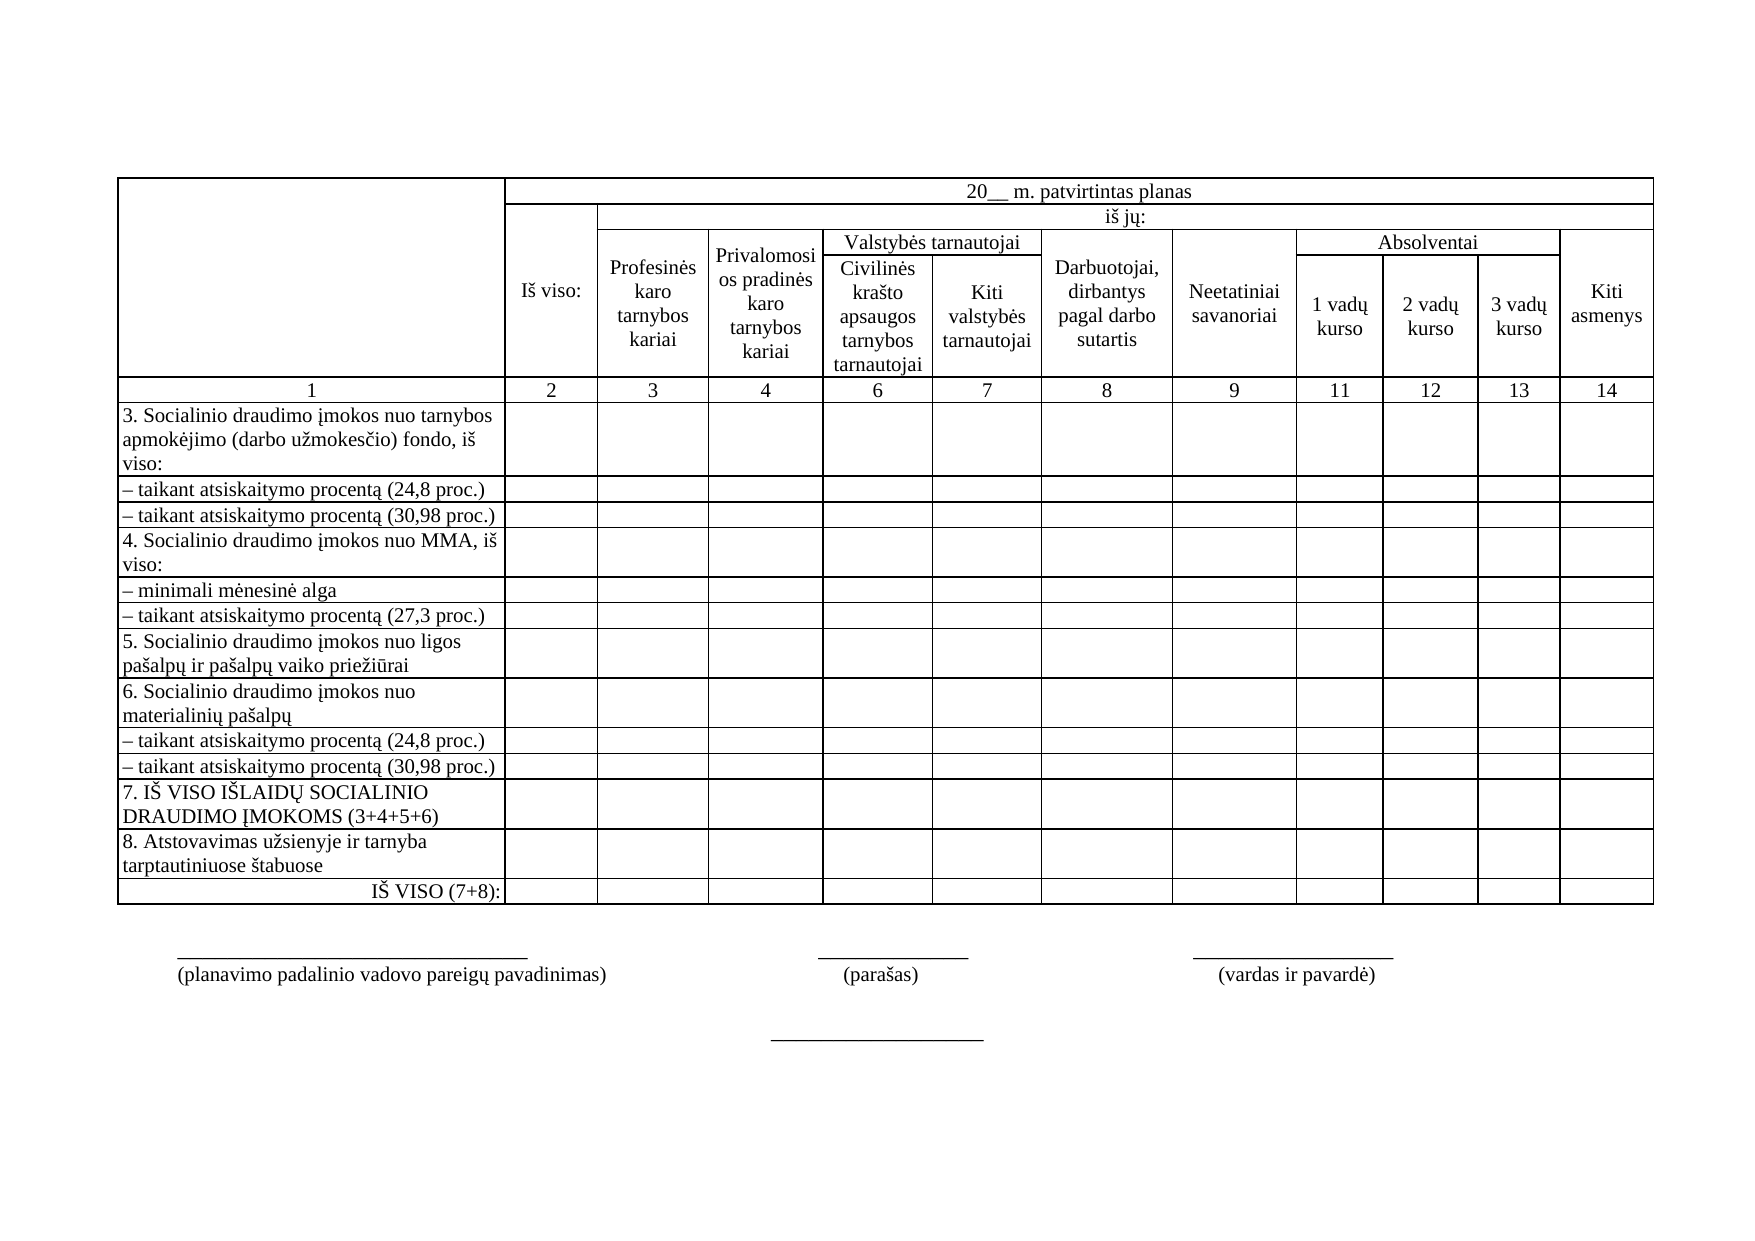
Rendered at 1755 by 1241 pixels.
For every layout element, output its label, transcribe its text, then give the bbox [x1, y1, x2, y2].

table_cell 4. Socialinio draudimo įmokos nuo MMA, iš viso: [119, 528, 504, 576]
table_cell [709, 403, 822, 475]
table_cell [1297, 728, 1382, 752]
table_cell Darbuotojai, dirbantys pagal darbo sutartis [1042, 230, 1172, 376]
table_cell [824, 830, 932, 877]
table_cell [709, 879, 822, 903]
table_cell [1479, 728, 1559, 752]
table_cell – taikant atsiskaitymo procentą (27,3 proc.) [119, 603, 504, 627]
table_cell Valstybės tarnautojai [824, 230, 1041, 254]
table_cell [1297, 780, 1382, 828]
table_cell [1042, 830, 1172, 877]
table_cell [1479, 679, 1559, 727]
table_cell [1042, 629, 1172, 677]
table_cell [824, 578, 932, 602]
table_cell [1561, 679, 1653, 727]
table_cell – taikant atsiskaitymo procentą (24,8 proc.) [119, 477, 504, 501]
table_cell [824, 754, 932, 778]
table_cell [598, 679, 708, 727]
table_cell [1042, 528, 1172, 576]
table_cell [1297, 754, 1382, 778]
table_cell [1173, 879, 1296, 903]
table_cell [506, 603, 597, 627]
table_cell [1479, 578, 1559, 602]
table_cell 3. Socialinio draudimo įmokos nuo tarnybos apmokėjimo (darbo užmokesčio) fondo, iš viso: [119, 403, 504, 475]
table_cell [1479, 503, 1559, 527]
table_cell [933, 603, 1041, 627]
table_cell [933, 754, 1041, 778]
table_cell [824, 477, 932, 501]
table_cell [506, 754, 597, 778]
table_cell [933, 403, 1041, 475]
table_cell [709, 477, 822, 501]
table_cell [709, 503, 822, 527]
table_cell [1561, 578, 1653, 602]
table_cell [1042, 679, 1172, 727]
table_cell [1042, 754, 1172, 778]
table_cell [933, 879, 1041, 903]
table_cell [1384, 629, 1477, 677]
table_cell [824, 629, 932, 677]
table_cell 5. Socialinio draudimo įmokos nuo ligos pašalpų ir pašalpų vaiko priežiūrai [119, 629, 504, 677]
table_cell [933, 780, 1041, 828]
table_cell [1561, 728, 1653, 752]
table_cell [1042, 477, 1172, 501]
table_cell [1173, 728, 1296, 752]
table_cell Civilinės krašto apsaugos tarnybos tarnautojai [824, 256, 932, 376]
table_cell [506, 578, 597, 602]
table_cell [1042, 403, 1172, 475]
table_cell Privalomosios pradinės karo tarnybos kariai [709, 230, 822, 376]
table_cell 1 [119, 378, 504, 402]
table_cell [1561, 403, 1653, 475]
table_cell [1384, 603, 1477, 627]
table_cell [824, 528, 932, 576]
table_cell [1173, 578, 1296, 602]
table_cell [933, 629, 1041, 677]
table_cell [506, 780, 597, 828]
table_cell [709, 679, 822, 727]
table_cell [1042, 879, 1172, 903]
table_cell [506, 477, 597, 501]
table_cell [598, 754, 708, 778]
table_cell 11 [1297, 378, 1382, 402]
table_cell [1479, 830, 1559, 877]
table_cell [1479, 629, 1559, 677]
table_cell [1173, 679, 1296, 727]
table_cell [1173, 830, 1296, 877]
table_cell [1479, 780, 1559, 828]
table_cell [1173, 754, 1296, 778]
table_cell 12 [1384, 378, 1477, 402]
text _________________ [118, 1015, 1636, 1044]
table_cell [1561, 503, 1653, 527]
table_cell [1297, 679, 1382, 727]
table_cell [506, 830, 597, 877]
table_cell [709, 603, 822, 627]
table_cell [1384, 403, 1477, 475]
table_cell [824, 403, 932, 475]
table_cell [1384, 528, 1477, 576]
table_cell [1479, 403, 1559, 475]
table_cell [1384, 578, 1477, 602]
table_cell [933, 477, 1041, 501]
table_cell [1561, 754, 1653, 778]
table_cell 7 [933, 378, 1041, 402]
table_cell 3 [598, 378, 708, 402]
table_cell IŠ VISO (7+8): [119, 879, 504, 903]
table_cell [1384, 754, 1477, 778]
table_cell [506, 403, 597, 475]
table_cell [1384, 728, 1477, 752]
table_header 20__ m. patvirtintas planas [506, 179, 1653, 203]
table_cell [1384, 503, 1477, 527]
table_cell [1297, 830, 1382, 877]
table_cell [1173, 780, 1296, 828]
table_cell 14 [1561, 378, 1653, 402]
table_cell [1297, 528, 1382, 576]
table_cell 3 vadų kurso [1479, 256, 1559, 376]
table_cell – taikant atsiskaitymo procentą (30,98 proc.) [119, 503, 504, 527]
table_cell iš jų: [598, 205, 1653, 228]
table_header [119, 179, 504, 376]
table_cell [506, 528, 597, 576]
table_cell [598, 728, 708, 752]
table_cell [506, 879, 597, 903]
table_cell – minimali mėnesinė alga [119, 578, 504, 602]
table_cell [1297, 403, 1382, 475]
table_cell [1042, 728, 1172, 752]
table_cell Kiti asmenys [1561, 230, 1653, 376]
table_cell [709, 629, 822, 677]
table_cell [933, 578, 1041, 602]
table_cell [824, 503, 932, 527]
table_cell [1173, 503, 1296, 527]
table_cell [1297, 503, 1382, 527]
table_cell [1561, 879, 1653, 903]
table_cell [933, 728, 1041, 752]
table_cell Absolventai [1297, 230, 1559, 254]
table_cell [598, 629, 708, 677]
table_cell [598, 528, 708, 576]
table_cell 6. Socialinio draudimo įmokos nuo materialinių pašalpų [119, 679, 504, 727]
text (planavimo padalinio vadovo pareigų pavadinimas) (parašas) (vardas ir pavardė) [118, 962, 1636, 986]
table_cell Iš viso: [506, 205, 597, 376]
table_cell [1384, 477, 1477, 501]
table_cell [709, 578, 822, 602]
table_cell [1479, 603, 1559, 627]
table_cell [1042, 603, 1172, 627]
table_cell [1173, 477, 1296, 501]
table_cell [824, 728, 932, 752]
table_cell 7. IŠ VISO IŠLAIDŲ SOCIALINIO DRAUDIMO ĮMOKOMS (3+4+5+6) [119, 780, 504, 828]
table_cell [1561, 603, 1653, 627]
table_cell [1479, 477, 1559, 501]
table_cell [1384, 679, 1477, 727]
table_cell [1042, 780, 1172, 828]
table_cell – taikant atsiskaitymo procentą (24,8 proc.) [119, 728, 504, 752]
table_cell [598, 477, 708, 501]
table_cell 2 vadų kurso [1384, 256, 1477, 376]
table_cell [598, 603, 708, 627]
text ____________________________ ____________ ________________ [118, 933, 1636, 962]
table_cell [709, 728, 822, 752]
table_cell [824, 679, 932, 727]
table_cell [1561, 780, 1653, 828]
table_cell [506, 629, 597, 677]
table_cell [1297, 603, 1382, 627]
table_cell [933, 679, 1041, 727]
table_cell [1173, 629, 1296, 677]
table_cell [709, 830, 822, 877]
table_cell [506, 503, 597, 527]
table_cell [598, 403, 708, 475]
table_cell Kiti valstybės tarnautojai [933, 256, 1041, 376]
table_cell [1384, 879, 1477, 903]
table_cell [598, 830, 708, 877]
table_cell [1297, 879, 1382, 903]
table_cell [1042, 578, 1172, 602]
table_cell [506, 728, 597, 752]
table_cell [598, 503, 708, 527]
table_cell [1297, 629, 1382, 677]
table_cell [1479, 754, 1559, 778]
table_cell 8 [1042, 378, 1172, 402]
table_cell 6 [824, 378, 932, 402]
table_cell [1479, 528, 1559, 576]
table_cell 8. Atstovavimas užsienyje ir tarnyba tarptautiniuose štabuose [119, 830, 504, 877]
table_cell [506, 679, 597, 727]
table_cell 2 [506, 378, 597, 402]
table_cell [933, 830, 1041, 877]
table_cell 9 [1173, 378, 1296, 402]
table_cell [598, 879, 708, 903]
table_cell [1561, 477, 1653, 501]
table_cell 1 vadų kurso [1297, 256, 1382, 376]
table_cell [824, 780, 932, 828]
table_cell [1479, 879, 1559, 903]
table_cell [1173, 403, 1296, 475]
table_cell [598, 780, 708, 828]
table_cell [709, 780, 822, 828]
table_cell [598, 578, 708, 602]
table_cell [824, 603, 932, 627]
table_cell 13 [1479, 378, 1559, 402]
table_cell [1561, 629, 1653, 677]
table_cell [1173, 603, 1296, 627]
table_cell [1173, 528, 1296, 576]
table_cell [709, 528, 822, 576]
table_cell [933, 503, 1041, 527]
table_cell [709, 754, 822, 778]
table_cell [1297, 477, 1382, 501]
table_cell [1042, 503, 1172, 527]
table_cell 4 [709, 378, 822, 402]
table_cell [1561, 528, 1653, 576]
table_cell Neetatiniai savanoriai [1173, 230, 1296, 376]
table_cell [824, 879, 932, 903]
table_cell Profesinės karo tarnybos kariai [598, 230, 708, 376]
table_cell [1384, 780, 1477, 828]
table_cell [1561, 830, 1653, 877]
table_cell [933, 528, 1041, 576]
table_cell – taikant atsiskaitymo procentą (30,98 proc.) [119, 754, 504, 778]
table_cell [1297, 578, 1382, 602]
table_cell [1384, 830, 1477, 877]
